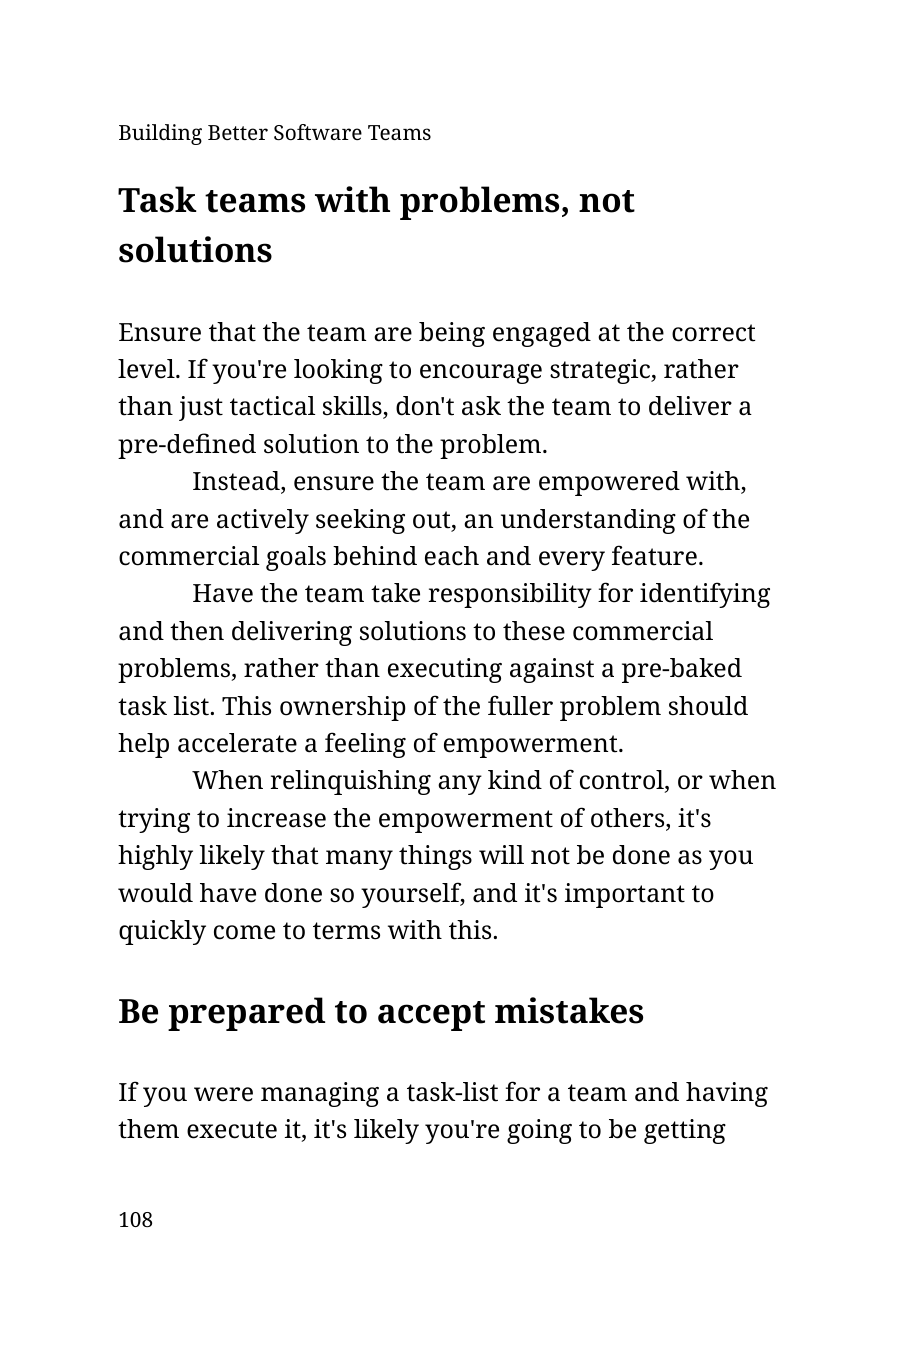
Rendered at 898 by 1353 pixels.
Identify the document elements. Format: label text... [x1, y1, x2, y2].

text Ensure that the team are being engaged at the correct level. If you're looking to encourage strategic, rather than just tactical skills, don't ask the team to deliver a pre-defined solution to the problem. [118, 314, 779, 461]
text When relinquishing any kind of control, or when trying to increase the empowerment of others, it's highly likely that many things will not be done as you would have done so yourself, and it's important to quickly come to terms with this. [118, 763, 779, 947]
subtitle Task teams with problems, not solutions [118, 177, 779, 272]
text Instead, ensure the team are empowered with, and are actively seeking out, an understanding of the commercial goals behind each and every feature. [118, 464, 779, 573]
text Have the team take responsibility for identifying and then delivering solutions to these commercial problems, rather than executing against a pre-baked task list. This ownership of the fuller problem should help accelerate a feeling of empowerment. [118, 576, 779, 760]
subtitle Be prepared to accept mistakes [118, 987, 779, 1033]
text If you were managing a task-list for a team and having them execute it, it's likely you're going to be getting [118, 1075, 779, 1146]
